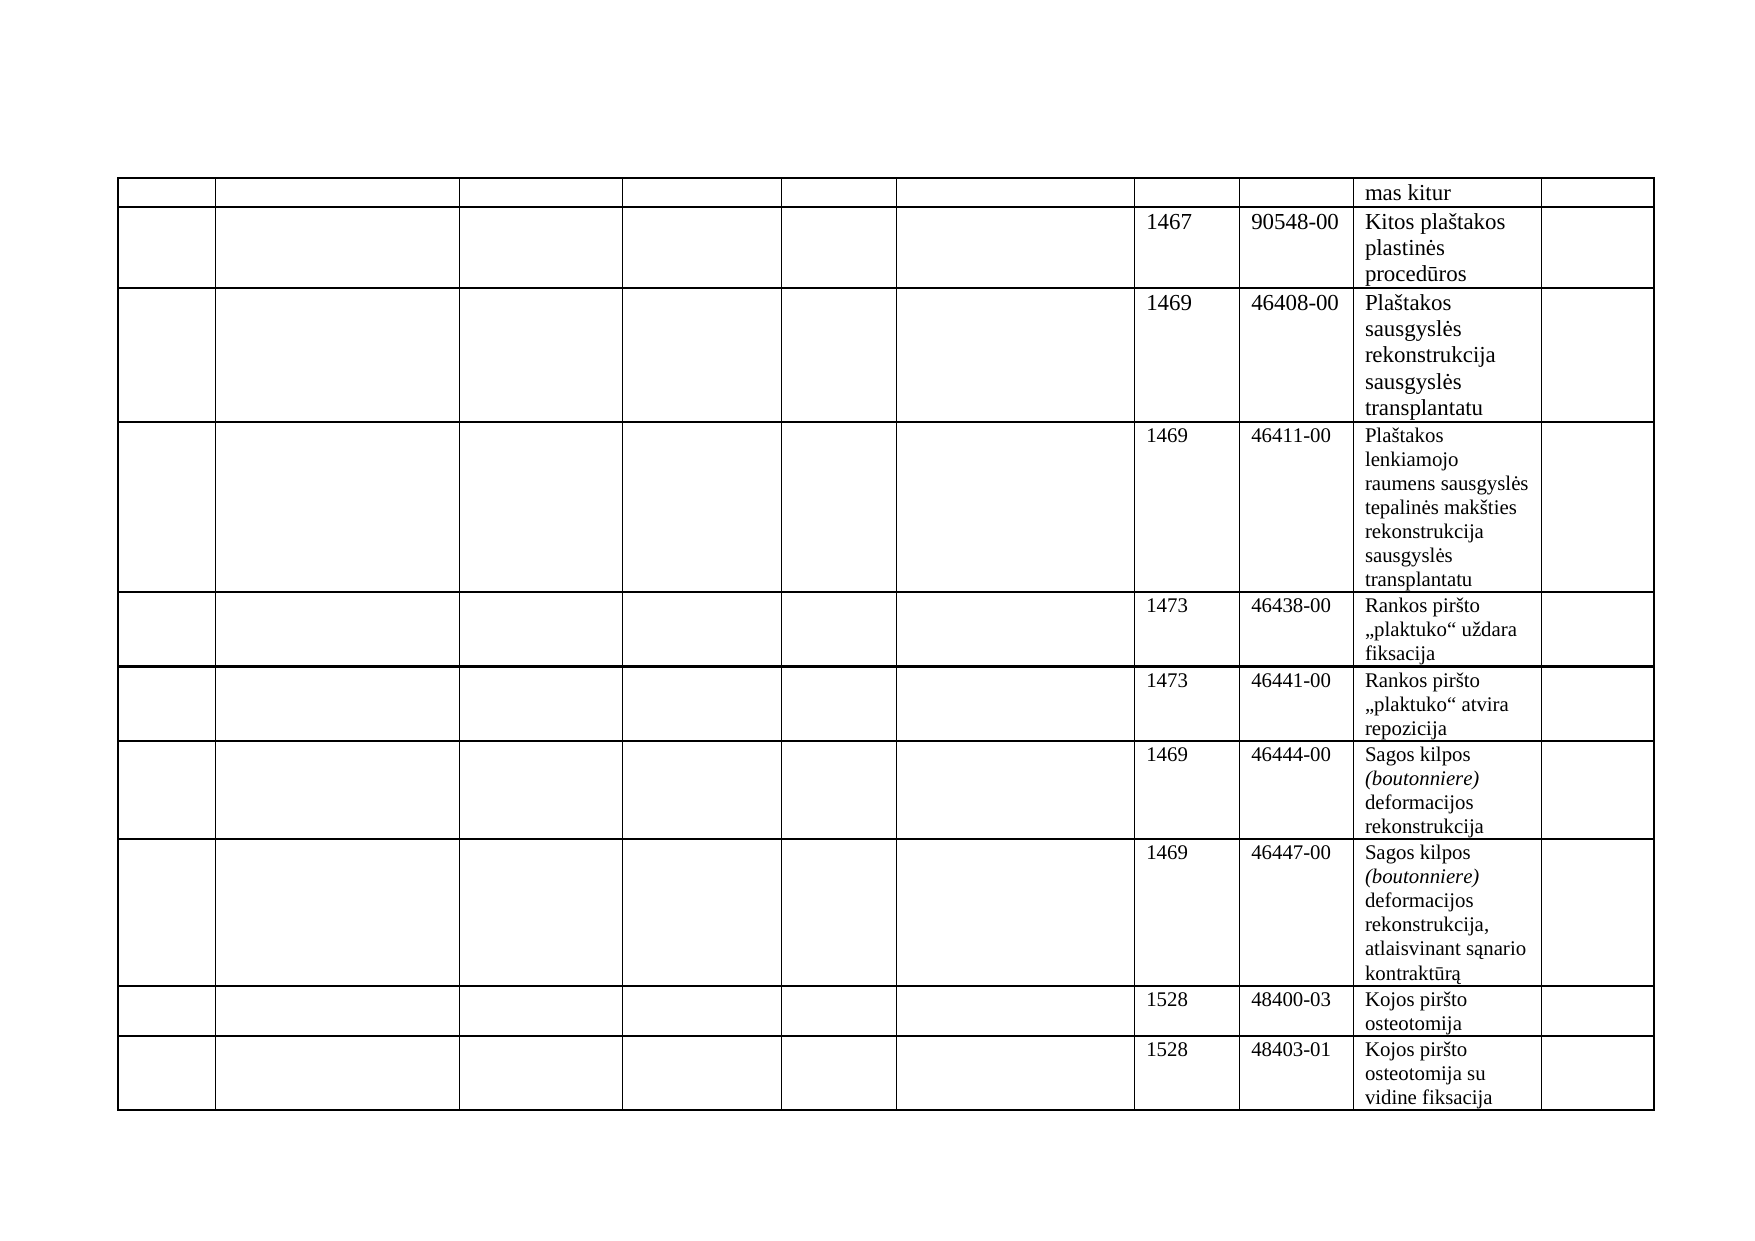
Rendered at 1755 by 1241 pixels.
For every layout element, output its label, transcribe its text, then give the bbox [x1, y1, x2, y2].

table_cell 46447-00 [1240, 840, 1353, 984]
table_cell [119, 208, 215, 287]
table_cell [782, 840, 896, 984]
table_cell Plaštakos sausgyslės rekonstrukcija sausgyslės transplantatu [1354, 289, 1541, 421]
table_cell [216, 179, 459, 206]
table_cell [623, 179, 781, 206]
table_cell [897, 668, 1134, 740]
table_cell 90548-00 [1240, 208, 1353, 287]
table_cell [216, 987, 459, 1035]
table_cell 1473 [1135, 668, 1239, 740]
table_cell [460, 208, 622, 287]
table_cell [782, 593, 896, 665]
table_cell [782, 179, 896, 206]
table_cell [1542, 593, 1653, 665]
table_cell [1542, 179, 1653, 206]
table_cell [216, 1037, 459, 1109]
table_cell 1467 [1135, 208, 1239, 287]
table_cell [897, 208, 1134, 287]
table_cell [897, 423, 1134, 591]
table_cell [460, 668, 622, 740]
table_cell [119, 987, 215, 1035]
table_cell [1542, 987, 1653, 1035]
table_cell [216, 840, 459, 984]
table_cell [119, 1037, 215, 1109]
table_cell [216, 208, 459, 287]
table_cell [897, 179, 1134, 206]
table_cell [782, 423, 896, 591]
table_cell [897, 1037, 1134, 1109]
table_cell Sagos kilpos (boutonniere) deformacijos rekonstrukcija [1354, 742, 1541, 838]
table_cell [623, 593, 781, 665]
table_cell [119, 179, 215, 206]
table_cell [897, 742, 1134, 838]
table_cell Kojos piršto osteotomija su vidine fiksacija [1354, 1037, 1541, 1109]
table_cell Rankos piršto „plaktuko“ uždara fiksacija [1354, 593, 1541, 665]
table_cell Kitos plaštakos plastinės procedūros [1354, 208, 1541, 287]
table_cell [782, 742, 896, 838]
table_cell [782, 987, 896, 1035]
table_cell [782, 1037, 896, 1109]
table_cell [460, 987, 622, 1035]
table_cell [1542, 742, 1653, 838]
table_cell [623, 1037, 781, 1109]
table_cell [460, 593, 622, 665]
table_cell [1135, 179, 1239, 206]
table_cell [1542, 668, 1653, 740]
table_cell 48400-03 [1240, 987, 1353, 1035]
table_cell 46441-00 [1240, 668, 1353, 740]
table_cell [216, 423, 459, 591]
table_cell [623, 289, 781, 421]
table_cell [216, 593, 459, 665]
table_cell [897, 289, 1134, 421]
table_cell [460, 423, 622, 591]
table_cell [119, 593, 215, 665]
table_cell [460, 840, 622, 984]
table_cell [119, 840, 215, 984]
table_cell [623, 742, 781, 838]
table_cell [623, 987, 781, 1035]
table_cell [897, 840, 1134, 984]
table_cell Sagos kilpos (boutonniere) deformacijos rekonstrukcija, atlaisvinant sąnario kontraktūrą [1354, 840, 1541, 984]
table_cell [782, 668, 896, 740]
table_cell 1473 [1135, 593, 1239, 665]
table_cell [1542, 1037, 1653, 1109]
table_cell [1542, 208, 1653, 287]
table_cell 1528 [1135, 987, 1239, 1035]
table_cell 46408-00 [1240, 289, 1353, 421]
table_cell 1469 [1135, 289, 1239, 421]
table_cell [1542, 289, 1653, 421]
table_cell [897, 987, 1134, 1035]
table_cell [460, 179, 622, 206]
table_cell [782, 289, 896, 421]
table_cell 46444-00 [1240, 742, 1353, 838]
table_cell Plaštakos lenkiamojo raumens sausgyslės tepalinės makšties rekonstrukcija sausgyslės transplantatu [1354, 423, 1541, 591]
table_cell [623, 423, 781, 591]
table_cell [1542, 423, 1653, 591]
table_cell [623, 208, 781, 287]
table_cell [119, 668, 215, 740]
table_cell Rankos piršto „plaktuko“ atvira repozicija [1354, 668, 1541, 740]
table_cell Kojos piršto osteotomija [1354, 987, 1541, 1035]
table_cell [119, 742, 215, 838]
table_cell [216, 668, 459, 740]
table_cell [623, 840, 781, 984]
table_cell [216, 289, 459, 421]
table_cell [1240, 179, 1353, 206]
table_cell [119, 423, 215, 591]
table_cell [216, 742, 459, 838]
table_cell 1528 [1135, 1037, 1239, 1109]
table_cell 1469 [1135, 840, 1239, 984]
table_cell [897, 593, 1134, 665]
table_cell [119, 289, 215, 421]
table_cell 48403-01 [1240, 1037, 1353, 1109]
table_cell 1469 [1135, 423, 1239, 591]
table_cell mas kitur [1354, 179, 1541, 206]
table_cell 46438-00 [1240, 593, 1353, 665]
table_cell [623, 668, 781, 740]
table_cell 46411-00 [1240, 423, 1353, 591]
table_cell [460, 289, 622, 421]
table_cell [1542, 840, 1653, 984]
table_cell 1469 [1135, 742, 1239, 838]
table_cell [460, 742, 622, 838]
table_cell [460, 1037, 622, 1109]
table_cell [782, 208, 896, 287]
